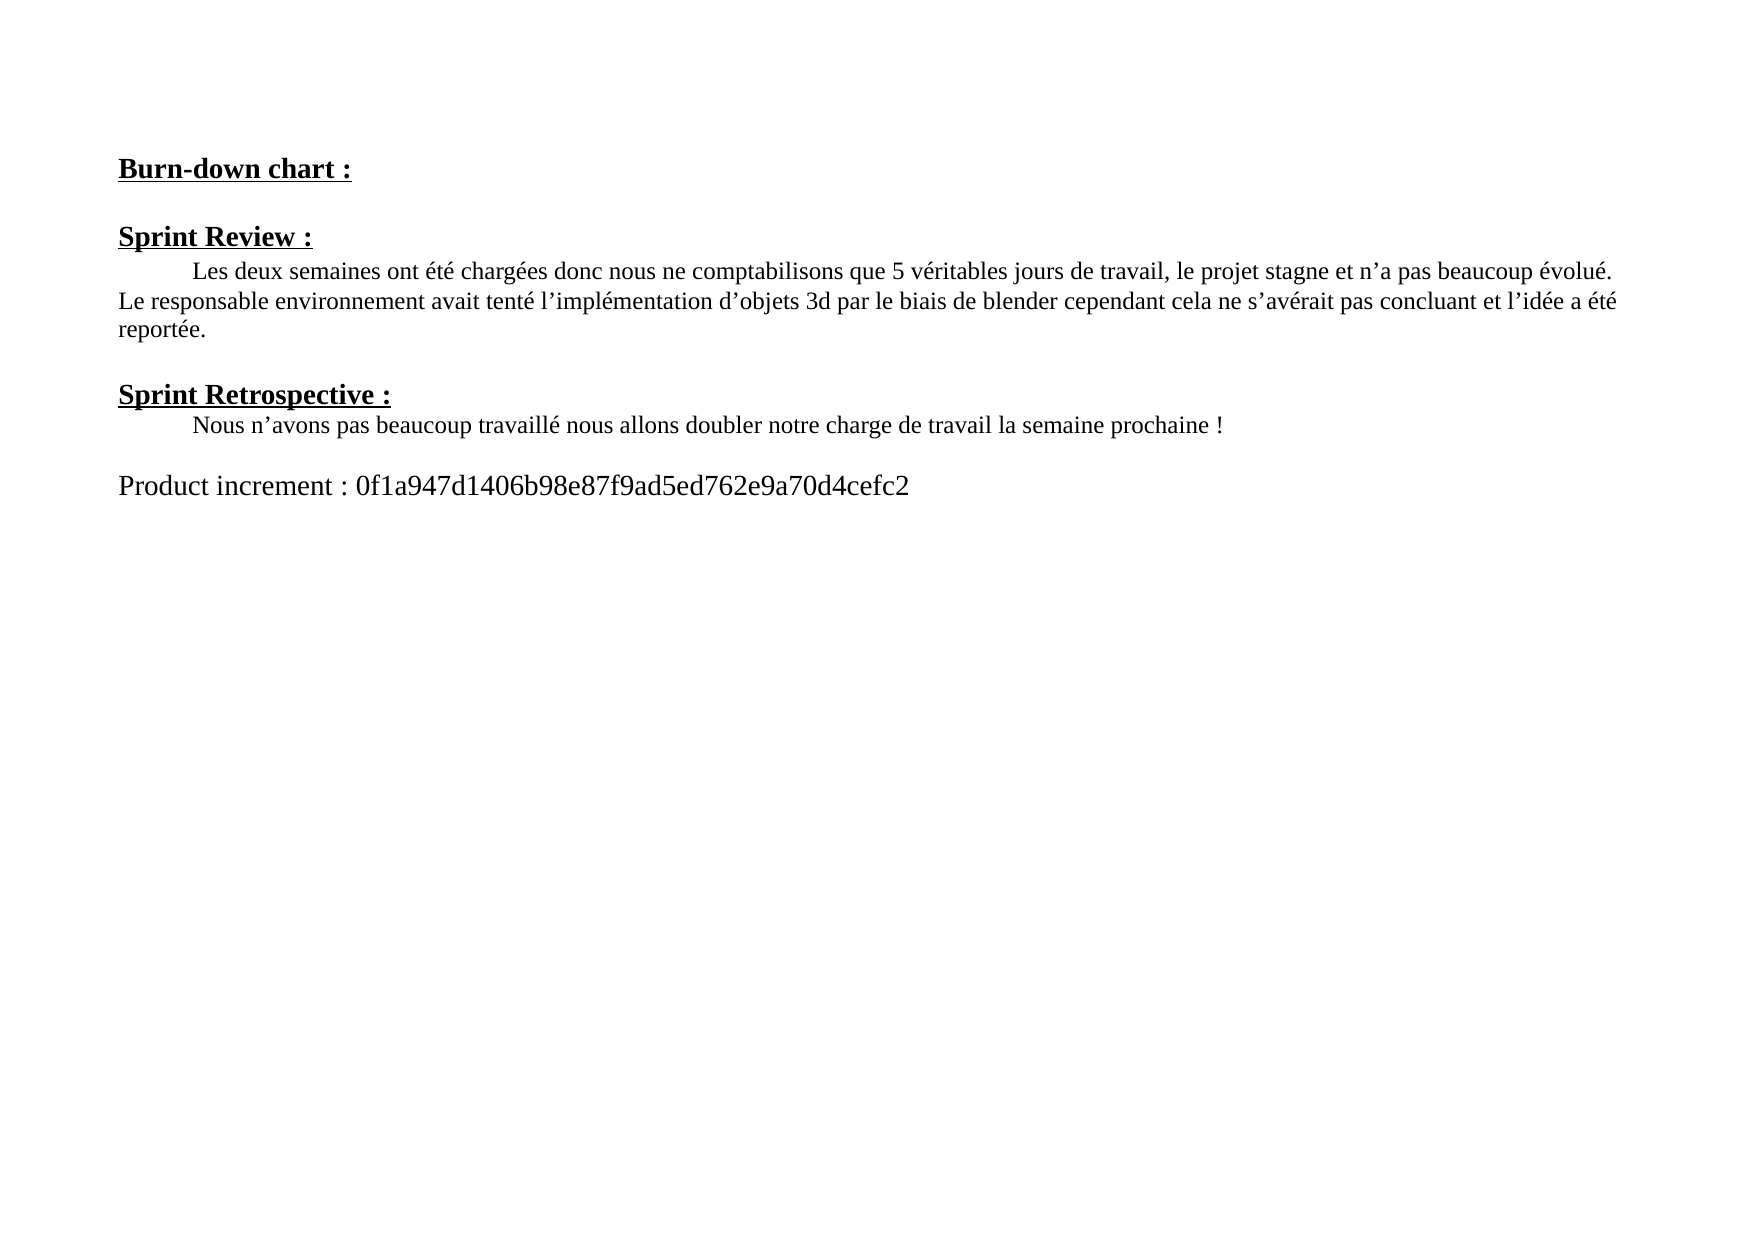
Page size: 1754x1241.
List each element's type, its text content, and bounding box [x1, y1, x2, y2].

text Sprint Retrospective : [118, 377, 1635, 410]
text Burn-down chart : [118, 152, 1635, 185]
text Product increment : 0f1a947d1406b98e87f9ad5ed762e9a70d4cefc2 [118, 468, 1635, 501]
text Sprint Review : [118, 219, 1635, 252]
text Les deux semaines ont été chargées donc nous ne comptabilisons que 5 véritables jours de travail, le projet stagne et n’a pas beaucoup évolué. [118, 252, 1635, 286]
text Le responsable environnement avait tenté l’implémentation d’objets 3d par le biais de blender cependant cela ne s’avérait pas concluant et l’idée a été reportée. [118, 286, 1635, 343]
text Nous n’avons pas beaucoup travaillé nous allons doubler notre charge de travail la semaine prochaine ! [118, 410, 1635, 439]
